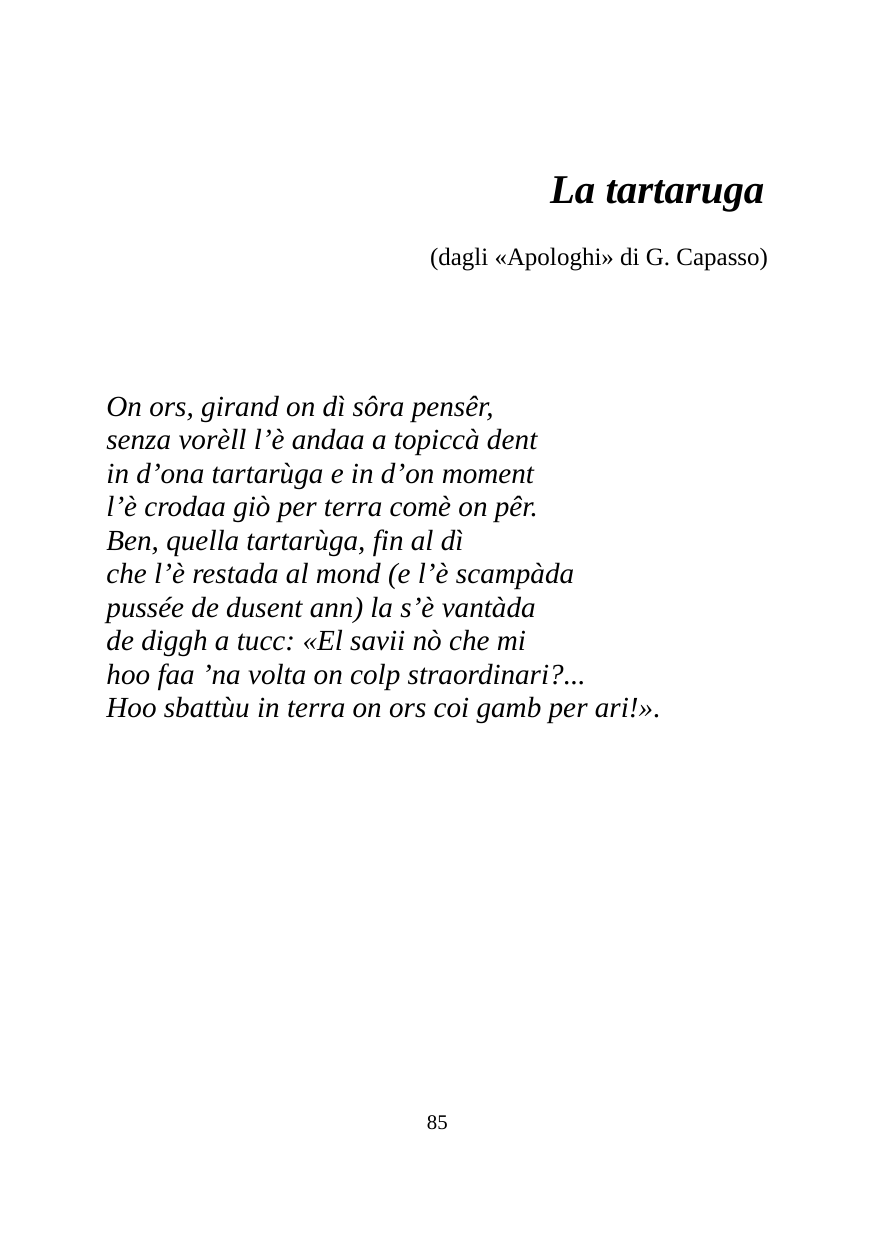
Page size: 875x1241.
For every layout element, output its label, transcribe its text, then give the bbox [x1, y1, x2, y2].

subtitle La tartaruga [106, 165, 768, 212]
text On ors, girand on dì sôra pensêr, senza vorèll l’è andaa a topiccà dent in d’ona tartarùga e in d’on moment l’è crodaa giò per terra comè on pêr. Ben, quella tartarùga, fin al dì che l’è restada al mond (e l’è scampàda pussée de dusent ann) la s’è vantàda de diggh a tucc: «El savii nò che mi hoo faa ’na volta on colp straordinari?... Hoo sbattùu in terra on ors coi gamb per ari!». [106, 389, 768, 724]
text (dagli «Apologhi» di G. Capasso) [106, 242, 768, 271]
